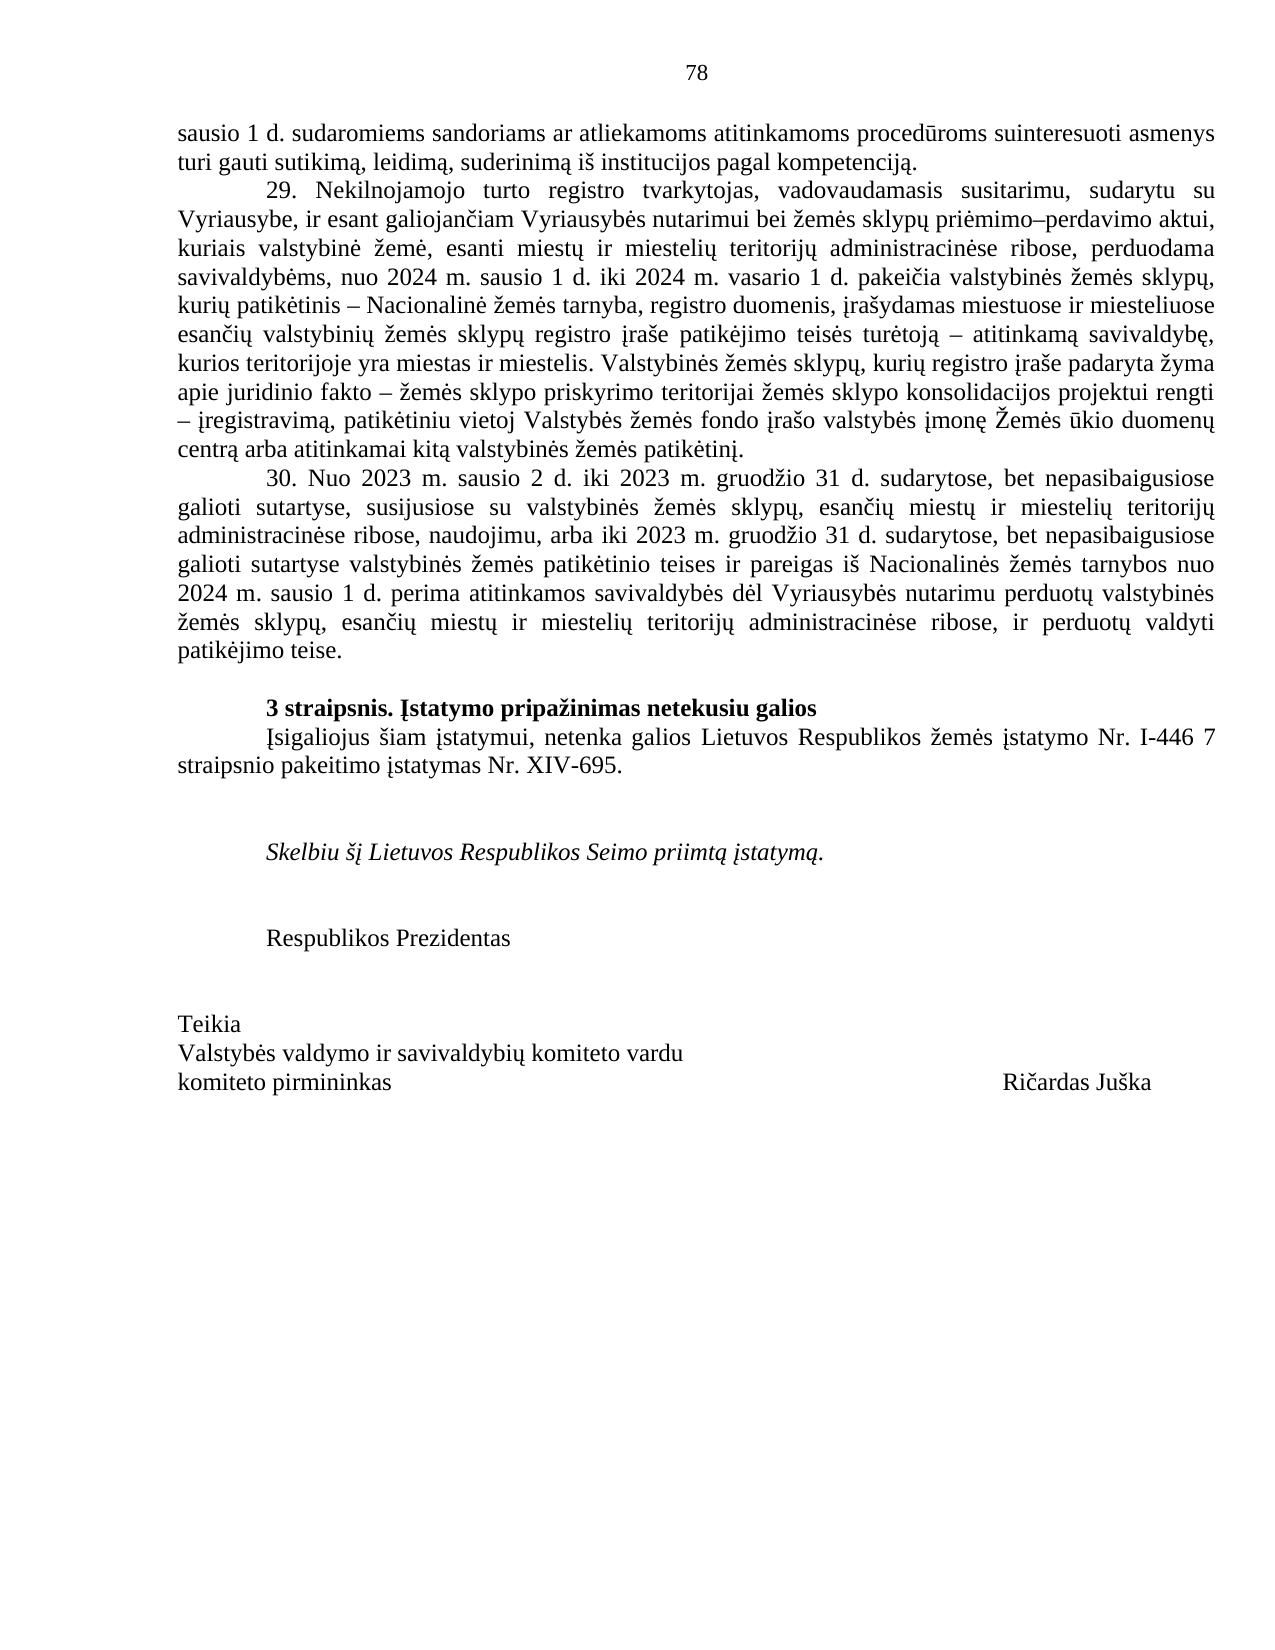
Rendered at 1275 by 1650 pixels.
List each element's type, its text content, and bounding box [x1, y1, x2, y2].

text Skelbiu šį Lietuvos Respublikos Seimo priimtą įstatymą. [177, 837, 1216, 866]
text Teikia [177, 1009, 1216, 1038]
text sausio 1 d. sudaromiems sandoriams ar atliekamoms atitinkamoms procedūroms suinteresuoti asmenys turi gauti sutikimą, leidimą, suderinimą iš institucijos pagal kompetenciją. [177, 118, 1216, 176]
text Valstybės valdymo ir savivaldybių komiteto vardu [177, 1038, 1216, 1067]
text 29. Nekilnojamojo turto registro tvarkytojas, vadovaudamasis susitarimu, sudarytu su Vyriausybe, ir esant galiojančiam Vyriausybės nutarimui bei žemės sklypų priėmimo–perdavimo aktui, kuriais valstybinė žemė, esanti miestų ir miestelių teritorijų administracinėse ribose, perduodama savivaldybėms, nuo 2024 m. sausio 1 d. iki 2024 m. vasario 1 d. pakeičia valstybinės žemės sklypų, kurių patikėtinis – Nacionalinė žemės tarnyba, registro duomenis, įrašydamas miestuose ir miesteliuose esančių valstybinių žemės sklypų registro įraše patikėjimo teisės turėtoją – atitinkamą savivaldybę, kurios teritorijoje yra miestas ir miestelis. Valstybinės žemės sklypų, kurių registro įraše padaryta žyma apie juridinio fakto – žemės sklypo priskyrimo teritorijai žemės sklypo konsolidacijos projektui rengti – įregistravimą, patikėtiniu vietoj Valstybės žemės fondo įrašo valstybės įmonę Žemės ūkio duomenų centrą arba atitinkamai kitą valstybinės žemės patikėtinį. [177, 176, 1216, 463]
text komiteto pirmininkas Ričardas Juška [177, 1067, 1216, 1096]
text Įsigaliojus šiam įstatymui, netenka galios Lietuvos Respublikos žemės įstatymo Nr. I-446 7 straipsnio pakeitimo įstatymas Nr. XIV-695. [177, 722, 1216, 779]
text 30. Nuo 2023 m. sausio 2 d. iki 2023 m. gruodžio 31 d. sudarytose, bet nepasibaigusiose galioti sutartyse, susijusiose su valstybinės žemės sklypų, esančių miestų ir miestelių teritorijų administracinėse ribose, naudojimu, arba iki 2023 m. gruodžio 31 d. sudarytose, bet nepasibaigusiose galioti sutartyse valstybinės žemės patikėtinio teises ir pareigas iš Nacionalinės žemės tarnybos nuo 2024 m. sausio 1 d. perima atitinkamos savivaldybės dėl Vyriausybės nutarimu perduotų valstybinės žemės sklypų, esančių miestų ir miestelių teritorijų administracinėse ribose, ir perduotų valdyti patikėjimo teise. [177, 463, 1216, 664]
text 3 straipsnis. Įstatymo pripažinimas netekusiu galios [177, 693, 1216, 722]
text Respublikos Prezidentas [177, 923, 1216, 952]
